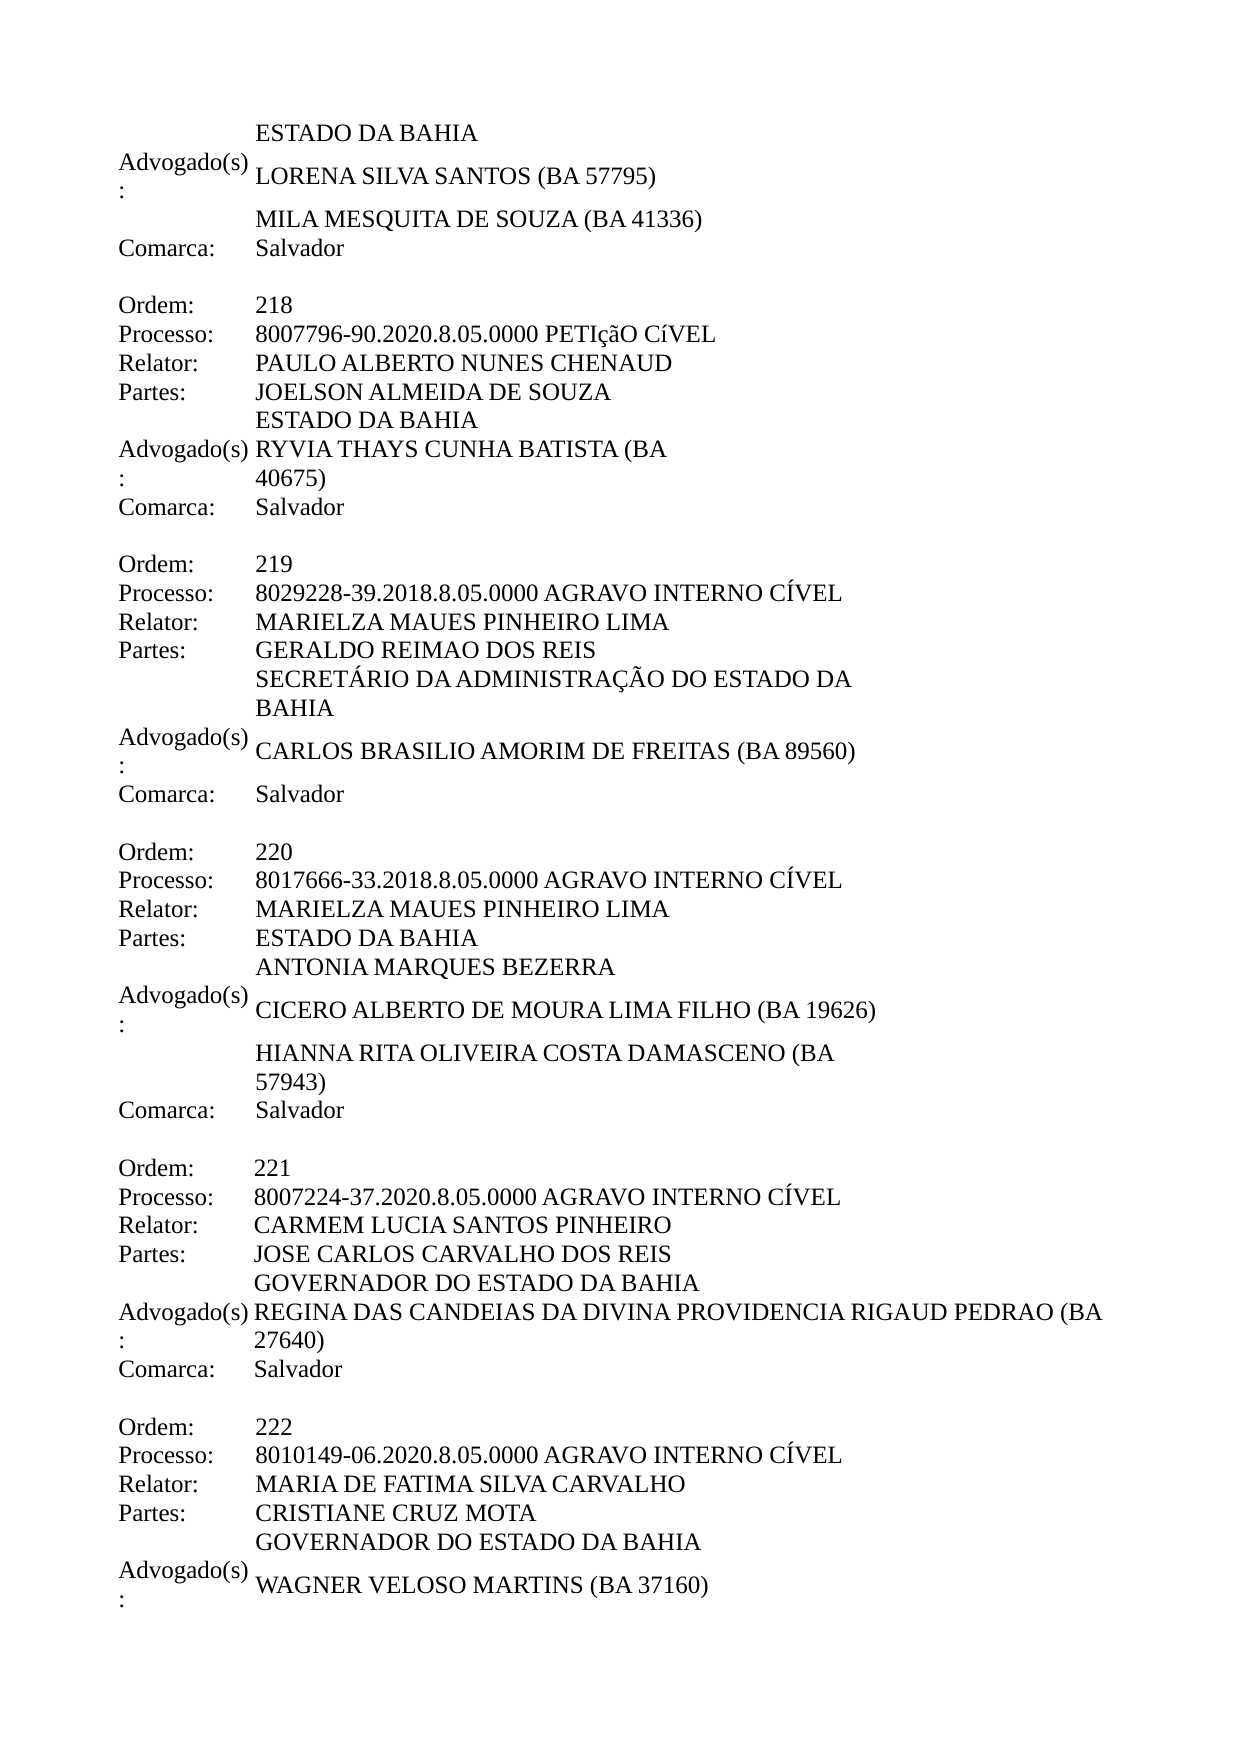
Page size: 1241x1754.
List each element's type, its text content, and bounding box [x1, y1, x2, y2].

table_cell Partes: [118, 923, 255, 952]
table_cell HIANNA RITA OLIVEIRA COSTA DAMASCENO (BA 57943) [255, 1038, 909, 1096]
table_cell [118, 406, 255, 434]
table_header Ordem: [118, 837, 255, 866]
table_cell Partes: [118, 1498, 255, 1527]
table_cell Comarca: [118, 1354, 253, 1383]
table_cell CARLOS BRASILIO AMORIM DE FREITAS (BA 89560) [255, 722, 936, 779]
table_cell JOSE CARLOS CARVALHO DOS REIS [254, 1239, 1122, 1268]
table_cell ANTONIA MARQUES BEZERRA [255, 952, 909, 981]
table_cell RYVIA THAYS CUNHA BATISTA (BA 40675) [255, 434, 741, 492]
table_cell ESTADO DA BAHIA [255, 406, 741, 434]
table_cell Advogado(s): [118, 1297, 253, 1354]
table_header 221 [254, 1153, 1122, 1182]
table_cell Advogado(s): [118, 434, 255, 492]
table_cell [118, 118, 255, 147]
table_cell 8017666-33.2018.8.05.0000 AGRAVO INTERNO CÍVEL [255, 866, 909, 894]
table_cell MARIA DE FATIMA SILVA CARVALHO [255, 1469, 845, 1498]
table_cell Relator: [118, 607, 255, 636]
table_cell Relator: [118, 348, 255, 377]
table_cell Processo: [118, 866, 255, 894]
table_cell Partes: [118, 1239, 253, 1268]
table_cell Salvador [255, 492, 741, 521]
table_cell ESTADO DA BAHIA [255, 118, 845, 147]
table_cell CRISTIANE CRUZ MOTA [255, 1498, 845, 1527]
table_cell Advogado(s): [118, 981, 255, 1038]
table_cell Comarca: [118, 233, 255, 262]
table_cell Salvador [255, 779, 936, 808]
table_cell Relator: [118, 1469, 255, 1498]
table_cell [118, 952, 255, 981]
table_cell Advogado(s): [118, 147, 255, 204]
table_cell MARIELZA MAUES PINHEIRO LIMA [255, 894, 909, 923]
table_cell Salvador [254, 1354, 1122, 1383]
table_cell CARMEM LUCIA SANTOS PINHEIRO [254, 1211, 1122, 1239]
table_cell 8007224-37.2020.8.05.0000 AGRAVO INTERNO CÍVEL [254, 1182, 1122, 1211]
table_header Ordem: [118, 291, 255, 319]
table_cell 8010149-06.2020.8.05.0000 AGRAVO INTERNO CÍVEL [255, 1441, 845, 1469]
table_cell Processo: [118, 319, 255, 348]
table_cell PAULO ALBERTO NUNES CHENAUD [255, 348, 741, 377]
table_header 222 [255, 1412, 845, 1441]
table_cell [118, 1038, 255, 1096]
table_cell Processo: [118, 578, 255, 607]
table_cell CICERO ALBERTO DE MOURA LIMA FILHO (BA 19626) [255, 981, 909, 1038]
table_cell Processo: [118, 1441, 255, 1469]
table_cell GOVERNADOR DO ESTADO DA BAHIA [255, 1527, 845, 1556]
table_cell [118, 1268, 253, 1297]
table_cell Salvador [255, 233, 845, 262]
table_cell MARIELZA MAUES PINHEIRO LIMA [255, 607, 936, 636]
table_cell REGINA DAS CANDEIAS DA DIVINA PROVIDENCIA RIGAUD PEDRAO (BA 27640) [254, 1297, 1122, 1354]
table_header Ordem: [118, 1153, 253, 1182]
table_cell [118, 664, 255, 722]
table_header 219 [255, 549, 936, 578]
table_cell 8007796-90.2020.8.05.0000 PETIçãO CíVEL [255, 319, 741, 348]
table_cell Comarca: [118, 779, 255, 808]
table_cell Relator: [118, 894, 255, 923]
table_cell Processo: [118, 1182, 253, 1211]
table_cell Relator: [118, 1211, 253, 1239]
table_cell WAGNER VELOSO MARTINS (BA 37160) [255, 1556, 845, 1613]
table_cell Advogado(s): [118, 722, 255, 779]
table_cell JOELSON ALMEIDA DE SOUZA [255, 377, 741, 406]
table_header Ordem: [118, 549, 255, 578]
table_cell 8029228-39.2018.8.05.0000 AGRAVO INTERNO CÍVEL [255, 578, 936, 607]
table_header Ordem: [118, 1412, 255, 1441]
table_cell SECRETÁRIO DA ADMINISTRAÇÃO DO ESTADO DA BAHIA [255, 664, 936, 722]
table_cell Partes: [118, 636, 255, 664]
table_cell [118, 1527, 255, 1556]
table_cell ESTADO DA BAHIA [255, 923, 909, 952]
table_header 220 [255, 837, 909, 866]
table_cell Salvador [255, 1096, 909, 1124]
table_cell Advogado(s): [118, 1556, 255, 1613]
table_header 218 [255, 291, 741, 319]
table_cell Comarca: [118, 1096, 255, 1124]
table_cell GERALDO REIMAO DOS REIS [255, 636, 936, 664]
table_cell LORENA SILVA SANTOS (BA 57795) [255, 147, 845, 204]
table_cell Partes: [118, 377, 255, 406]
table_cell GOVERNADOR DO ESTADO DA BAHIA [254, 1268, 1122, 1297]
table_cell MILA MESQUITA DE SOUZA (BA 41336) [255, 204, 845, 233]
table_cell Comarca: [118, 492, 255, 521]
table_cell [118, 204, 255, 233]
